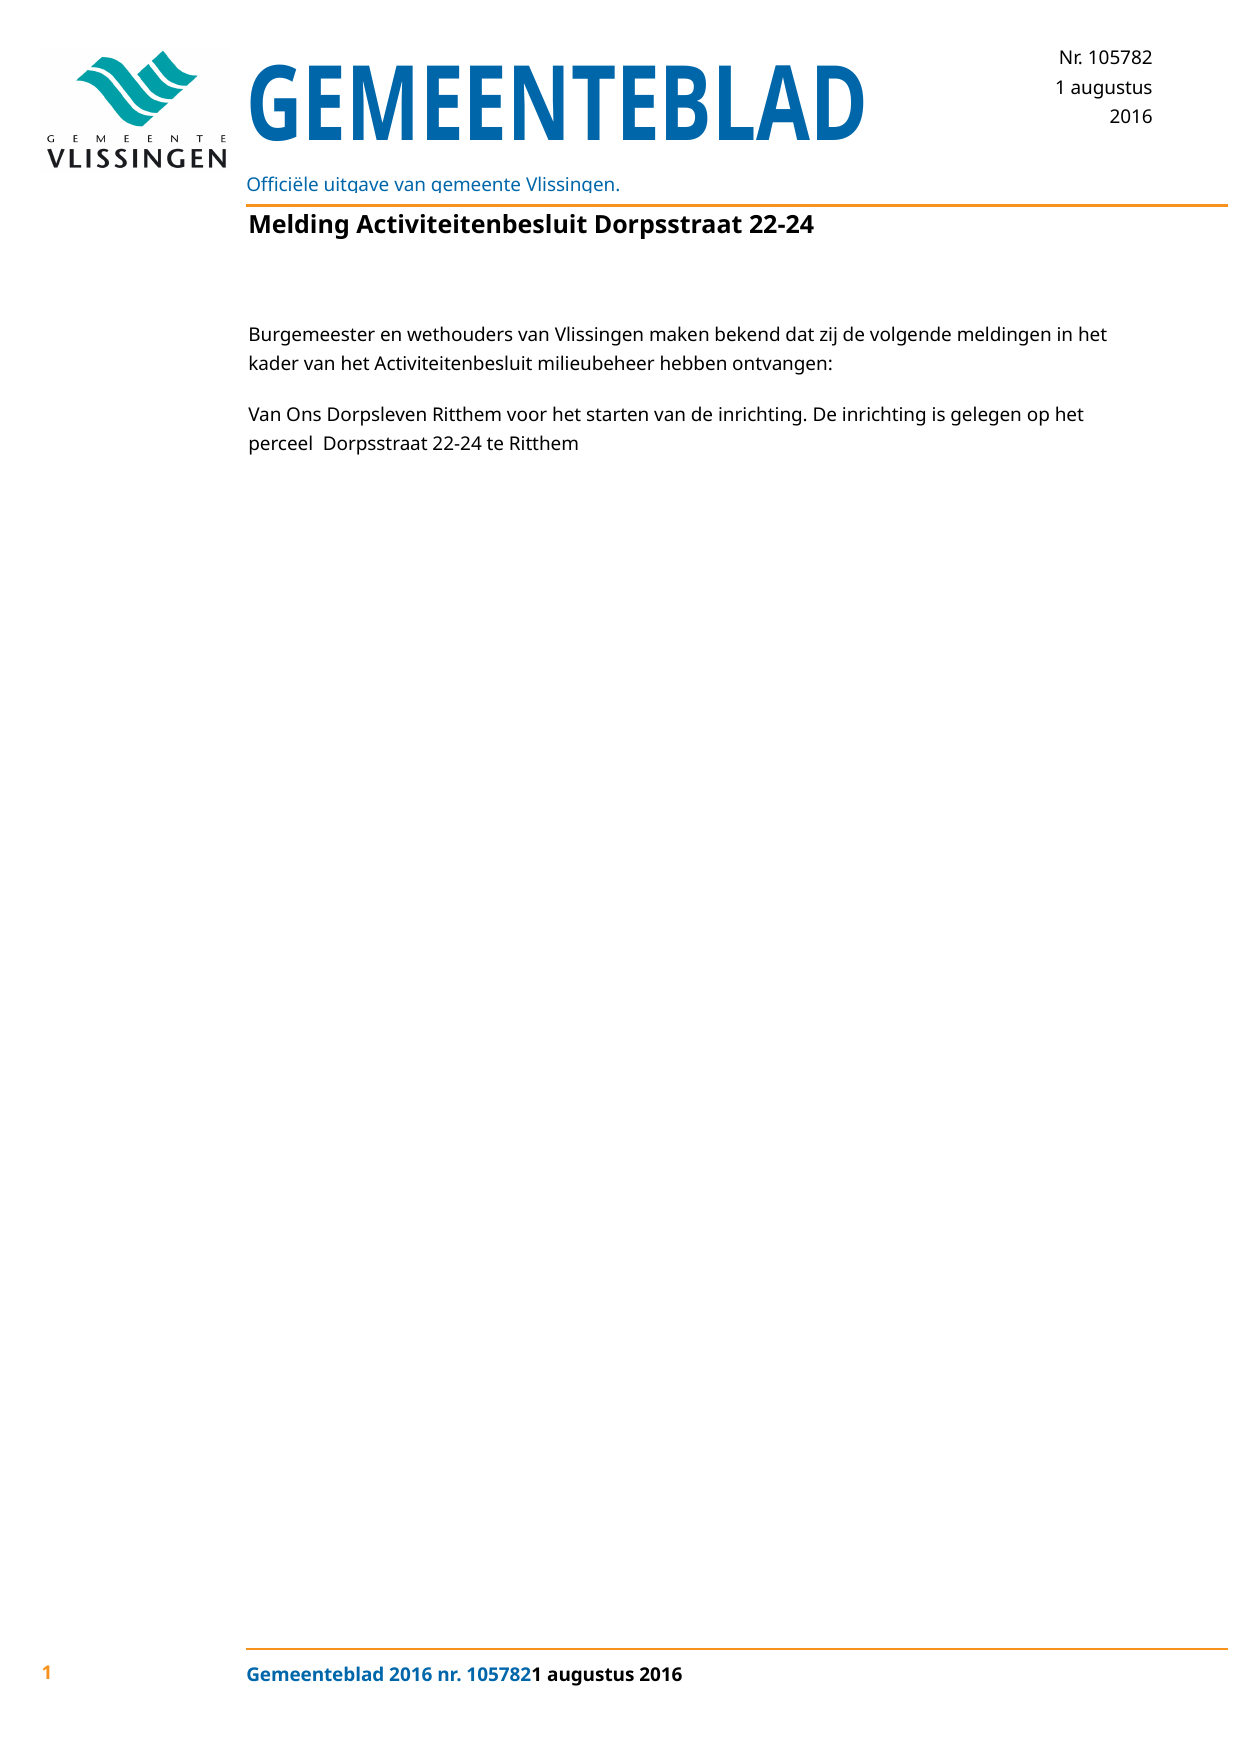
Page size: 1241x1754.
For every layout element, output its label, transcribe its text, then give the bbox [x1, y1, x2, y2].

picture [41, 47, 231, 172]
text Van Ons Dorpsleven Ritthem voor het starten van de inrichting. De inrichting is gelegen op het perceel Dorpsstraat 22-24 te Ritthem [248, 401, 1152, 456]
text Melding Activiteitenbesluit Dorpsstraat 22-24 [248, 207, 1152, 241]
text Burgemeester en wethouders van Vlissingen maken bekend dat zij de volgende meldingen in het kader van het Activiteitenbesluit milieubeheer hebben ontvangen: [248, 321, 1152, 376]
